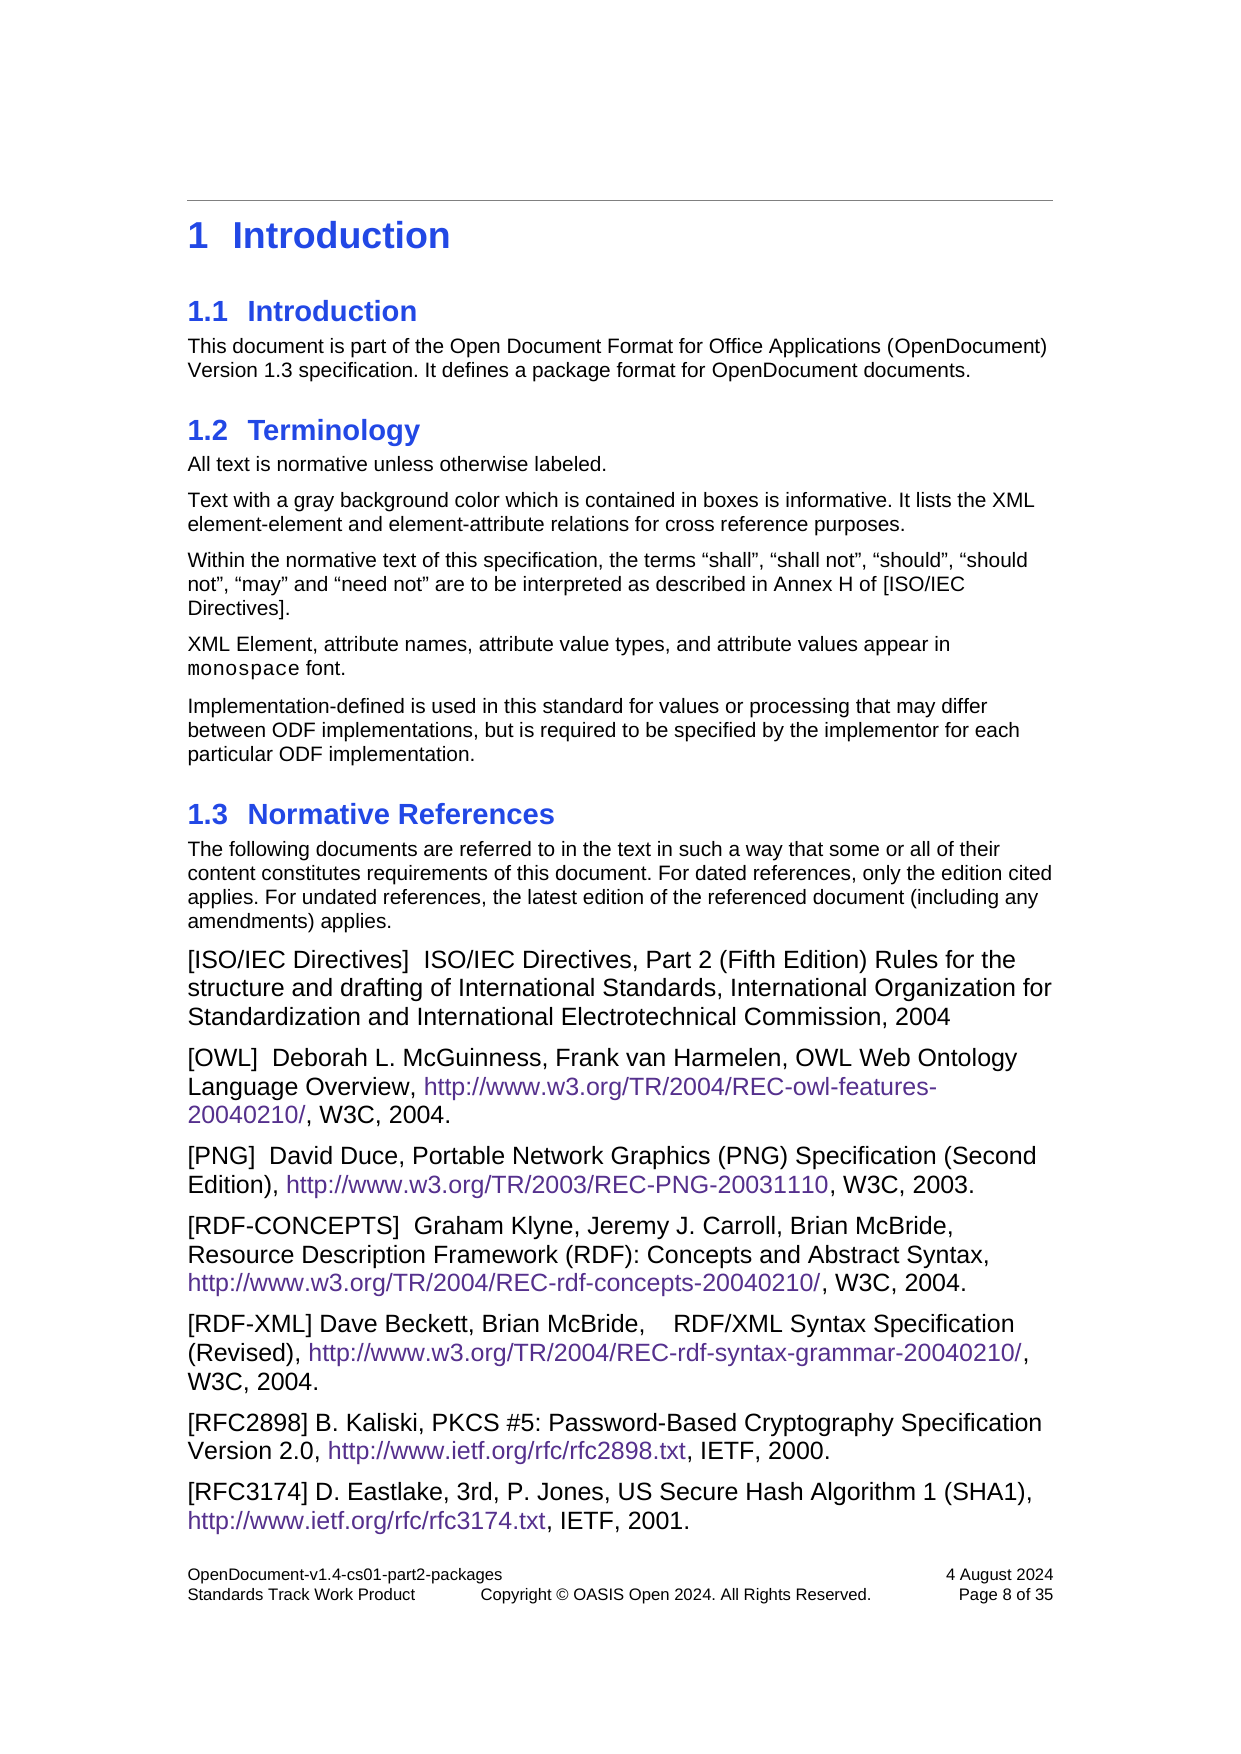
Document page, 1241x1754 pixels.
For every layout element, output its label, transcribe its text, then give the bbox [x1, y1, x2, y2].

text [ISO/IEC Directives] ISO/IEC Directives, Part 2 (Fifth Edition) Rules for the structure and drafting of International Standards, International Organization for Standardization and International Electrotechnical Commission, 2004 [187, 944, 1053, 1031]
text [RDF-CONCEPTS] Graham Klyne, Jeremy J. Carroll, Brian McBride, Resource Description Framework (RDF): Concepts and Abstract Syntax, http://www.w3.org/TR/2004/REC-rdf-concepts-20040210/, W3C, 2004. [187, 1211, 1053, 1297]
text [PNG] David Duce, Portable Network Graphics (PNG) Specification (Second Edition), http://www.w3.org/TR/2003/REC-PNG-20031110, W3C, 2003. [187, 1141, 1053, 1199]
text [RFC3174] D. Eastlake, 3rd, P. Jones, US Secure Hash Algorithm 1 (SHA1), http://www.ietf.org/rfc/rfc3174.txt, IETF, 2001. [187, 1477, 1053, 1534]
text The following documents are referred to in the text in such a way that some or all of their content constitutes requirements of this document. For dated references, only the edition cited applies. For undated references, the latest edition of the referenced document (including any amendments) applies. [187, 837, 1053, 932]
subtitle Introduction [187, 294, 1053, 328]
subtitle Normative References [187, 797, 1053, 831]
text This document is part of the Open Document Format for Office Applications (OpenDocument) Version 1.3 specification. It defines a package format for OpenDocument documents. [187, 334, 1053, 382]
text Implementation-defined is used in this standard for values or processing that may differ between ODF implementations, but is required to be specified by the implementor for each particular ODF implementation. [187, 694, 1053, 766]
text [OWL] Deborah L. McGuinness, Frank van Harmelen, OWL Web Ontology Language Overview, http://www.w3.org/TR/2004/REC-owl-features-20040210/, W3C, 2004. [187, 1043, 1053, 1129]
text Text with a gray background color which is contained in boxes is informative. It lists the XML element-element and element-attribute relations for cross reference purposes. [187, 488, 1053, 536]
text XML Element, attribute names, attribute value types, and attribute values appear in monospace font. [187, 632, 1053, 682]
subtitle Introduction [187, 201, 1053, 257]
text All text is normative unless otherwise labeled. [187, 452, 1053, 476]
subtitle Terminology [187, 413, 1053, 446]
text [RDF-XML] Dave Beckett, Brian McBride, RDF/XML Syntax Specification (Revised), http://www.w3.org/TR/2004/REC-rdf-syntax-grammar-20040210/, W3C, 2004. [187, 1309, 1053, 1395]
text [RFC2898] B. Kaliski, PKCS #5: Password-Based Cryptography Specification Version 2.0, http://www.ietf.org/rfc/rfc2898.txt, IETF, 2000. [187, 1407, 1053, 1465]
text Within the normative text of this specification, the terms “shall”, “shall not”, “should”, “should not”, “may” and “need not” are to be interpreted as described in Annex H of [ISO/IEC Directives]. [187, 548, 1053, 620]
